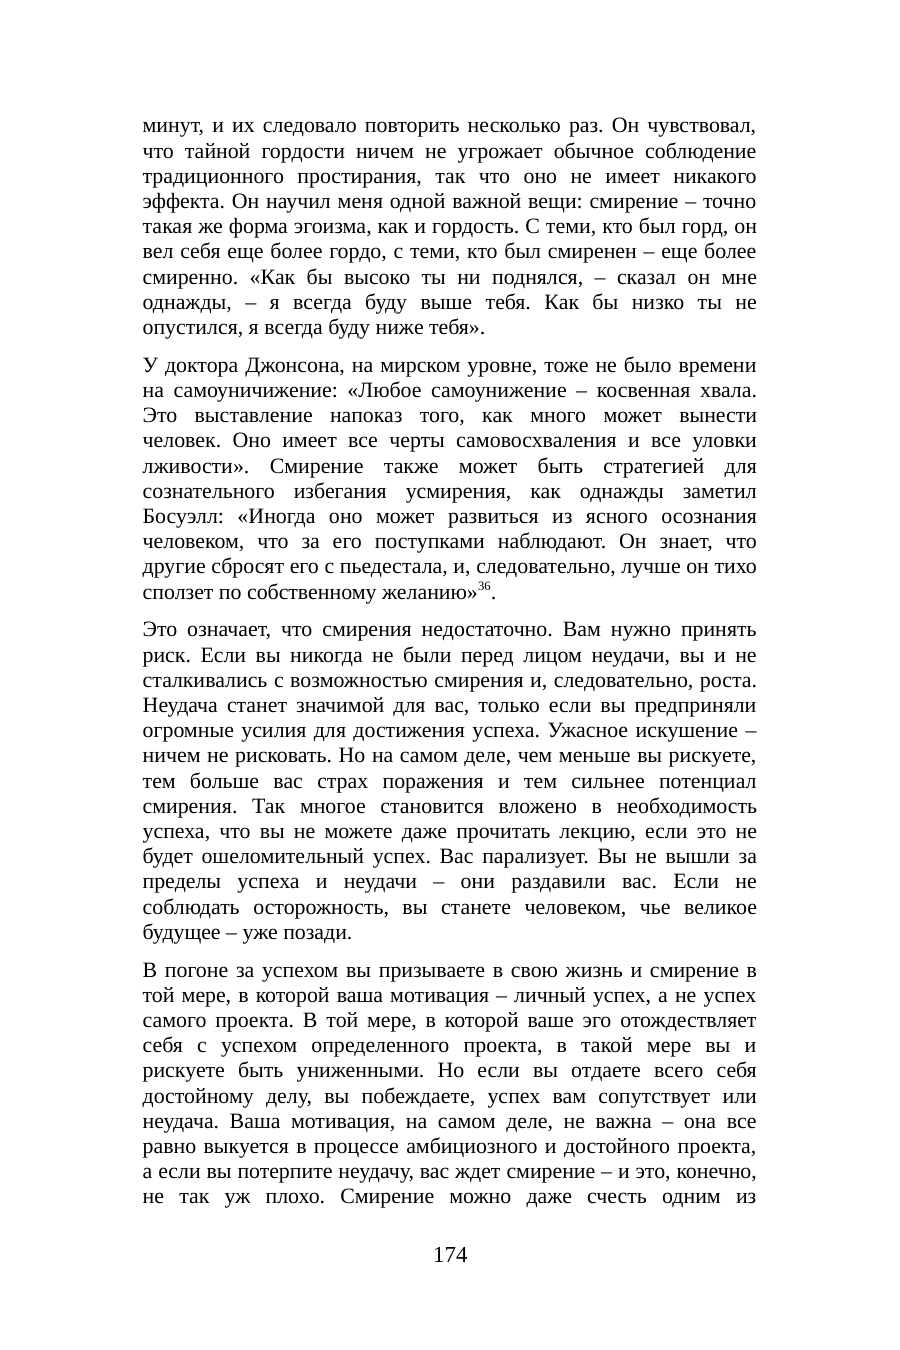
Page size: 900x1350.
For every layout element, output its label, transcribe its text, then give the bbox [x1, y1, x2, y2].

text Это означает, что смирения недостаточно. Вам нужно принять риск. Если вы никогда не были перед лицом неудачи, вы и не сталкивались с возможностью смирения и, следовательно, роста. Неудача станет значимой для вас, только если вы предприняли огромные усилия для достижения успеха. Ужасное искушение – ничем не рисковать. Но на самом деле, чем меньше вы рискуете, тем больше вас страх поражения и тем сильнее потенциал смирения. Так многое становится вложено в необходимость успеха, что вы не можете даже прочитать лекцию, если это не будет ошеломительный успех. Вас парализует. Вы не вышли за пределы успеха и неудачи – они раздавили вас. Если не соблюдать осторожность, вы станете человеком, чье великое будущее – уже позади. [142, 616, 757, 944]
text В погоне за успехом вы призываете в свою жизнь и смирение в той мере, в которой ваша мотивация – личный успех, а не успех самого проекта. В той мере, в которой ваше эго отождествляет себя с успехом определенного проекта, в такой мере вы и рискуете быть униженными. Но если вы отдаете всего себя достойному делу, вы побеждаете, успех вам сопутствует или неудача. Ваша мотивация, на самом деле, не важна – она все равно выкуется в процессе амбициозного и достойного проекта, а если вы потерпите неудачу, вас ждет смирение – и это, конечно, не так уж плохо. Смирение можно даже счесть одним из [142, 957, 757, 1209]
text минут, и их следовало повторить несколько раз. Он чувствовал, что тайной гордости ничем не угрожает обычное соблюдение традиционного простирания, так что оно не имеет никакого эффекта. Он научил меня одной важной вещи: смирение – точно такая же форма эгоизма, как и гордость. С теми, кто был горд, он вел себя еще более гордо, с теми, кто был смиренен – еще более смиренно. «Как бы высоко ты ни поднялся, – сказал он мне однажды, – я всегда буду выше тебя. Как бы низко ты не опустился, я всегда буду ниже тебя». [142, 112, 757, 339]
text У доктора Джонсона, на мирском уровне, тоже не было времени на самоуничижение: «Любое самоунижение – косвенная хвала. Это выставление напоказ того, как много может вынести человек. Оно имеет все черты самовосхваления и все уловки лживости». Смирение также может быть стратегией для сознательного избегания усмирения, как однажды заметил Босуэлл: «Иногда оно может развиться из ясного осознания человеком, что за его поступками наблюдают. Он знает, что другие сбросят его с пьедестала, и, следовательно, лучше он тихо сползет по собственному желанию»36. [142, 352, 757, 604]
